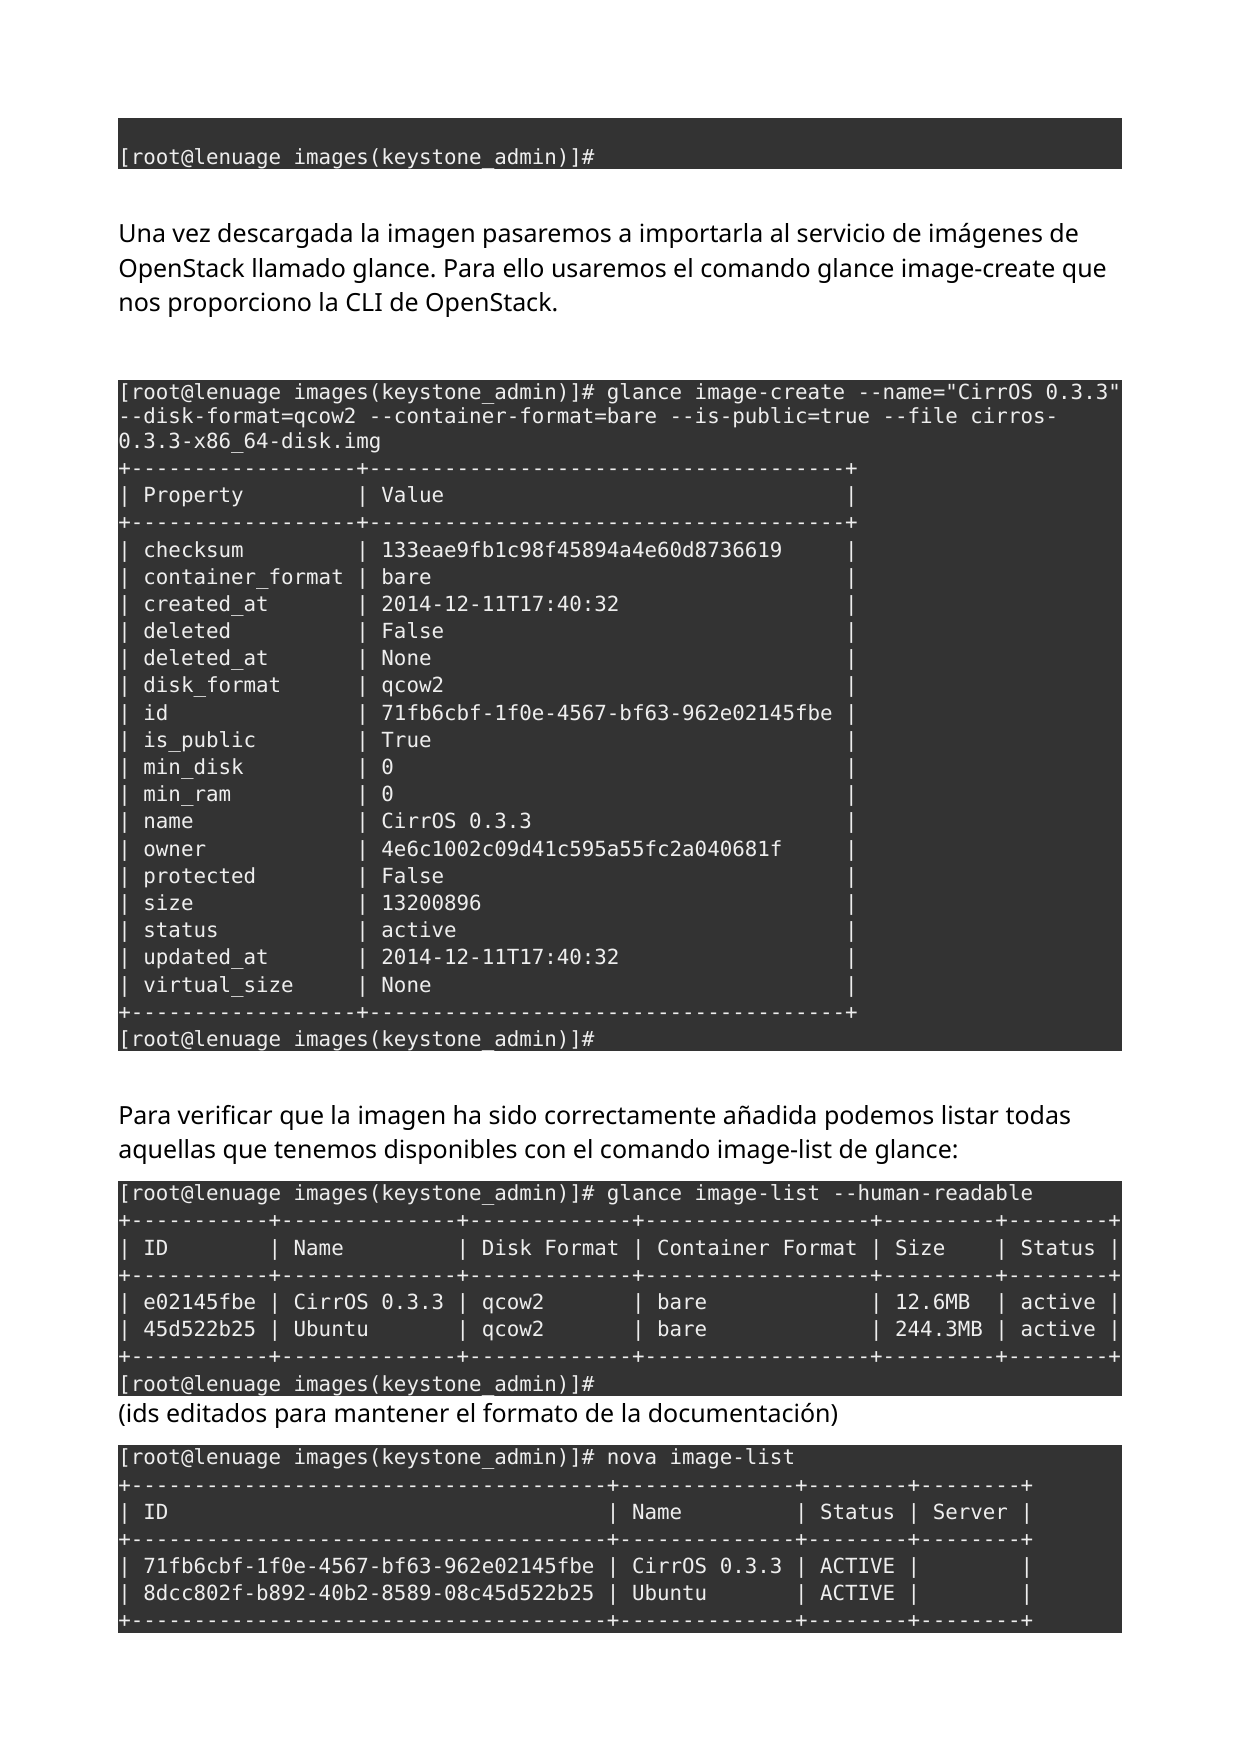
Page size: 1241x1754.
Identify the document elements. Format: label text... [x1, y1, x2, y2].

text | is_public | True | [118, 728, 1122, 752]
text | protected | False | [118, 864, 1122, 888]
text | size | 13200896 | [118, 891, 1122, 915]
text | owner | 4e6c1002c09d41c595a55fc2a040681f | [118, 837, 1122, 861]
text | e02145fbe | CirrOS 0.3.3 | qcow2 | bare | 12.6MB | active | [118, 1290, 1122, 1314]
text | disk_format | qcow2 | [118, 673, 1122, 698]
text | deleted_at | None | [118, 646, 1122, 671]
text | status | active | [118, 918, 1122, 942]
text | checksum | 133eae9fb1c98f45894a4e60d8736619 | [118, 538, 1122, 562]
text | virtual_size | None | [118, 973, 1122, 997]
text Para verificar que la imagen ha sido correctamente añadida podemos listar todas aquellas que tenemos disponibles con el comando image-list de glance: [118, 1098, 1122, 1166]
text +--------------------------------------+--------------+--------+--------+ [118, 1527, 1122, 1551]
text | min_ram | 0 | [118, 782, 1122, 807]
text | 71fb6cbf-1f0e-4567-bf63-962e02145fbe | CirrOS 0.3.3 | ACTIVE | | [118, 1554, 1122, 1578]
text [root@lenuage images(keystone_admin)]# [118, 145, 1122, 169]
text +--------------------------------------+--------------+--------+--------+ [118, 1608, 1122, 1633]
text | ID | Name | Disk Format | Container Format | Size | Status | [118, 1236, 1122, 1260]
text +------------------+--------------------------------------+ [118, 456, 1122, 480]
text | ID | Name | Status | Server | [118, 1500, 1122, 1524]
text +------------------+--------------------------------------+ [118, 1000, 1122, 1024]
text | container_format | bare | [118, 565, 1122, 589]
text | name | CirrOS 0.3.3 | [118, 809, 1122, 834]
text | 8dcc802f-b892-40b2-8589-08c45d522b25 | Ubuntu | ACTIVE | | [118, 1581, 1122, 1606]
text Una vez descargada la imagen pasaremos a importarla al servicio de imágenes de OpenStack llamado glance. Para ello usaremos el comando glance image-create que nos proporciono la CLI de OpenStack. [118, 216, 1122, 318]
text | min_disk | 0 | [118, 755, 1122, 779]
text | deleted | False | [118, 619, 1122, 643]
text | 45d522b25 | Ubuntu | qcow2 | bare | 244.3MB | active | [118, 1317, 1122, 1342]
text [root@lenuage images(keystone_admin)]# [118, 1027, 1122, 1051]
text [root@lenuage images(keystone_admin)]# nova image-list [118, 1445, 1122, 1470]
text [root@lenuage images(keystone_admin)]# glance image-list --human-readable [118, 1181, 1122, 1206]
text (ids editados para mantener el formato de la documentación) [118, 1396, 1122, 1430]
text +-----------+--------------+-------------+------------------+---------+--------+ [118, 1344, 1122, 1369]
text +--------------------------------------+--------------+--------+--------+ [118, 1473, 1122, 1497]
text | id | 71fb6cbf-1f0e-4567-bf63-962e02145fbe | [118, 701, 1122, 725]
text | created_at | 2014-12-11T17:40:32 | [118, 592, 1122, 616]
text | Property | Value | [118, 483, 1122, 507]
text +------------------+--------------------------------------+ [118, 510, 1122, 535]
text [root@lenuage images(keystone_admin)]# glance image-create --name="CirrOS 0.3.3" --disk-format=qcow2 --container-format=bare --is-public=true --file cirros-0.3.3-x86_64-disk.img [118, 380, 1122, 453]
text +-----------+--------------+-------------+------------------+---------+--------+ [118, 1208, 1122, 1233]
text +-----------+--------------+-------------+------------------+---------+--------+ [118, 1263, 1122, 1287]
text | updated_at | 2014-12-11T17:40:32 | [118, 945, 1122, 970]
text [root@lenuage images(keystone_admin)]# [118, 1372, 1122, 1396]
